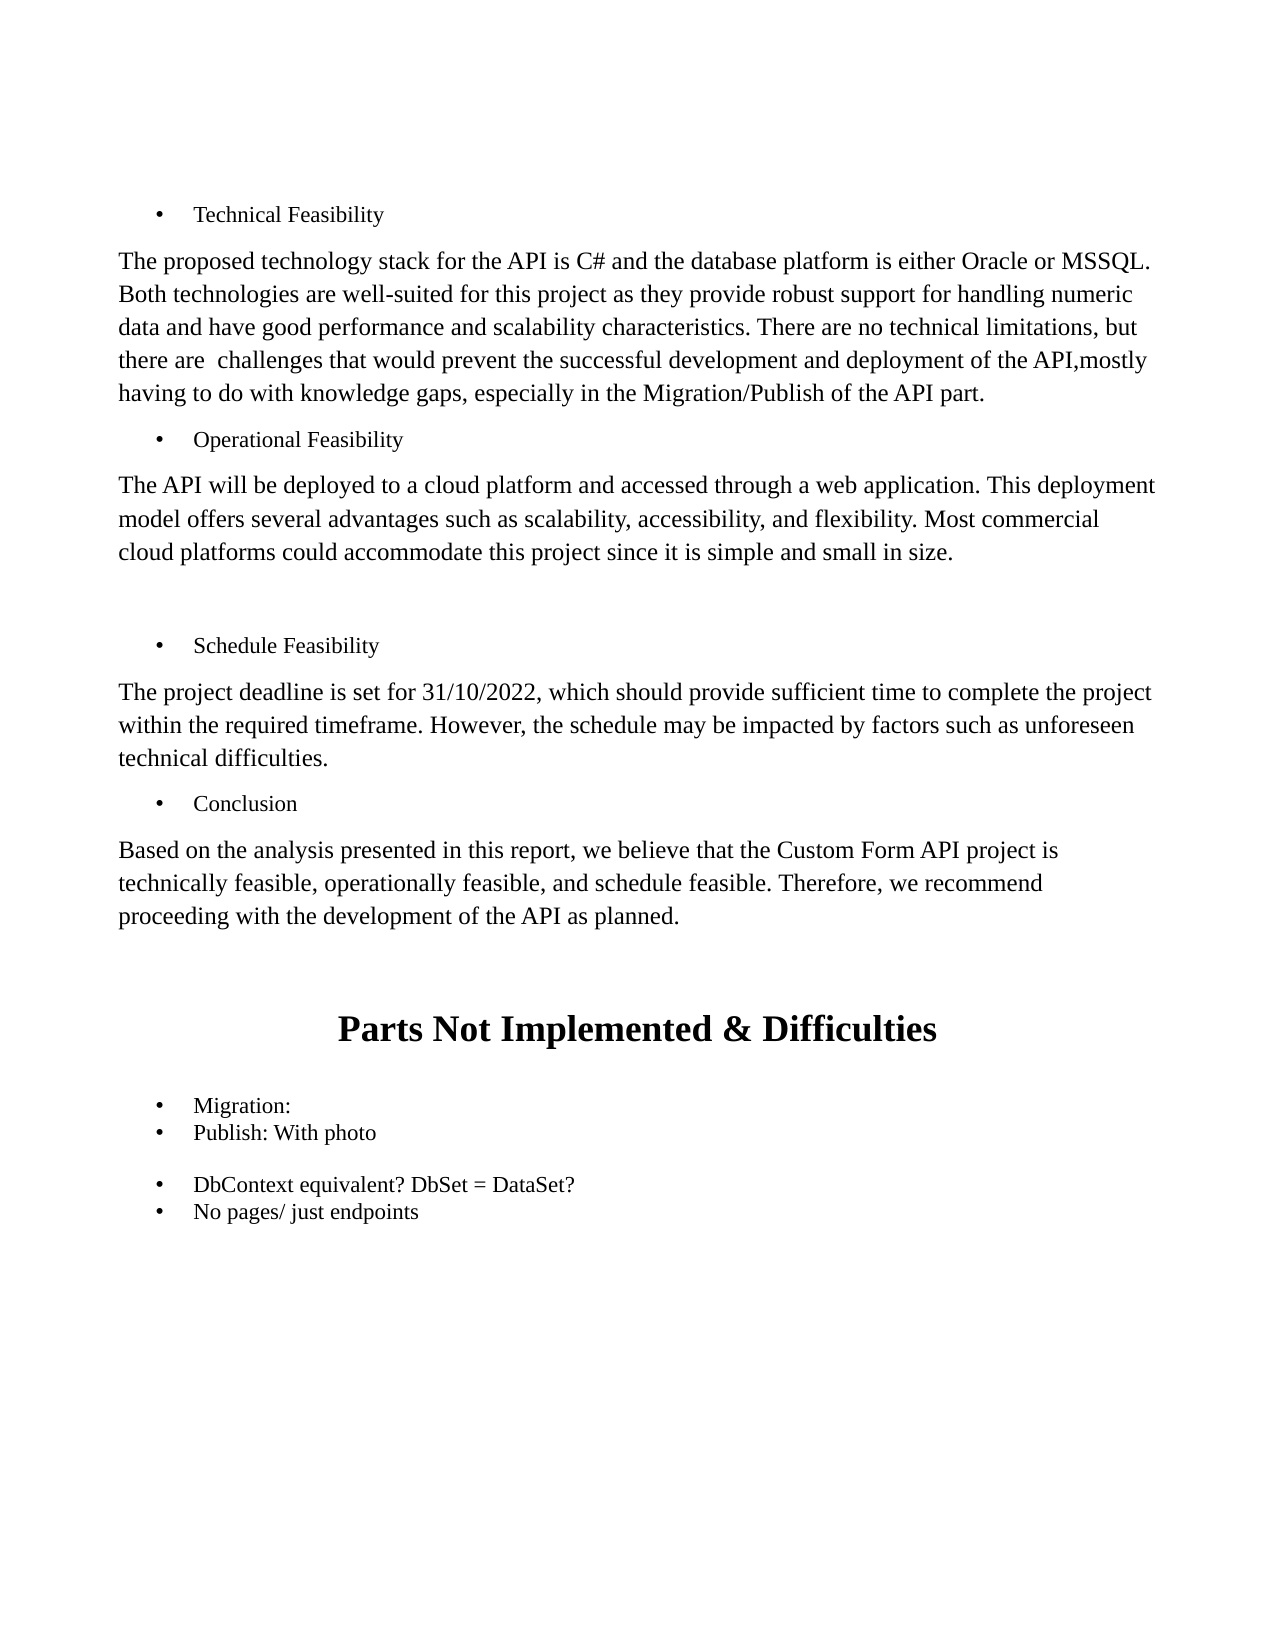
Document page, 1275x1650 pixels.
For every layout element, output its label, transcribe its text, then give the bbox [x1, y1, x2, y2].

text Based on the analysis presented in this report, we believe that the Custom Form API project is technically feasible, operationally feasible, and schedule feasible. Therefore, we recommend proceeding with the development of the API as planned. [118, 835, 1157, 930]
text The API will be deployed to a cloud platform and accessed through a web application. This deployment model offers several advantages such as scalability, accessibility, and flexibility. Most commercial cloud platforms could accommodate this project since it is simple and small in size. [118, 471, 1157, 565]
list DbContext equivalent? DbSet = DataSet? [156, 1172, 1157, 1198]
list Technical Feasibility [156, 201, 1157, 228]
text Parts Not Implemented & Difficulties [118, 1006, 1157, 1049]
text The proposed technology stack for the API is C# and the database platform is either Oracle or MSSQL. Both technologies are well-suited for this project as they provide robust support for handling numeric data and have good performance and scalability characteristics. There are no technical limitations, but there are challenges that would prevent the successful development and deployment of the API,mostly having to do with knowledge gaps, especially in the Migration/Publish of the API part. [118, 246, 1157, 407]
list Migration: [156, 1092, 1157, 1119]
list Operational Feasibility [156, 426, 1157, 452]
list Publish: With photo [156, 1119, 1157, 1145]
text The project deadline is set for 31/10/2022, which should provide sufficient time to complete the project within the required timeframe. However, the schedule may be impacted by factors such as unforeseen technical difficulties. [118, 677, 1157, 771]
list Schedule Feasibility [156, 632, 1157, 658]
list No pages/ just endpoints [156, 1198, 1157, 1224]
list Conclusion [156, 790, 1157, 817]
